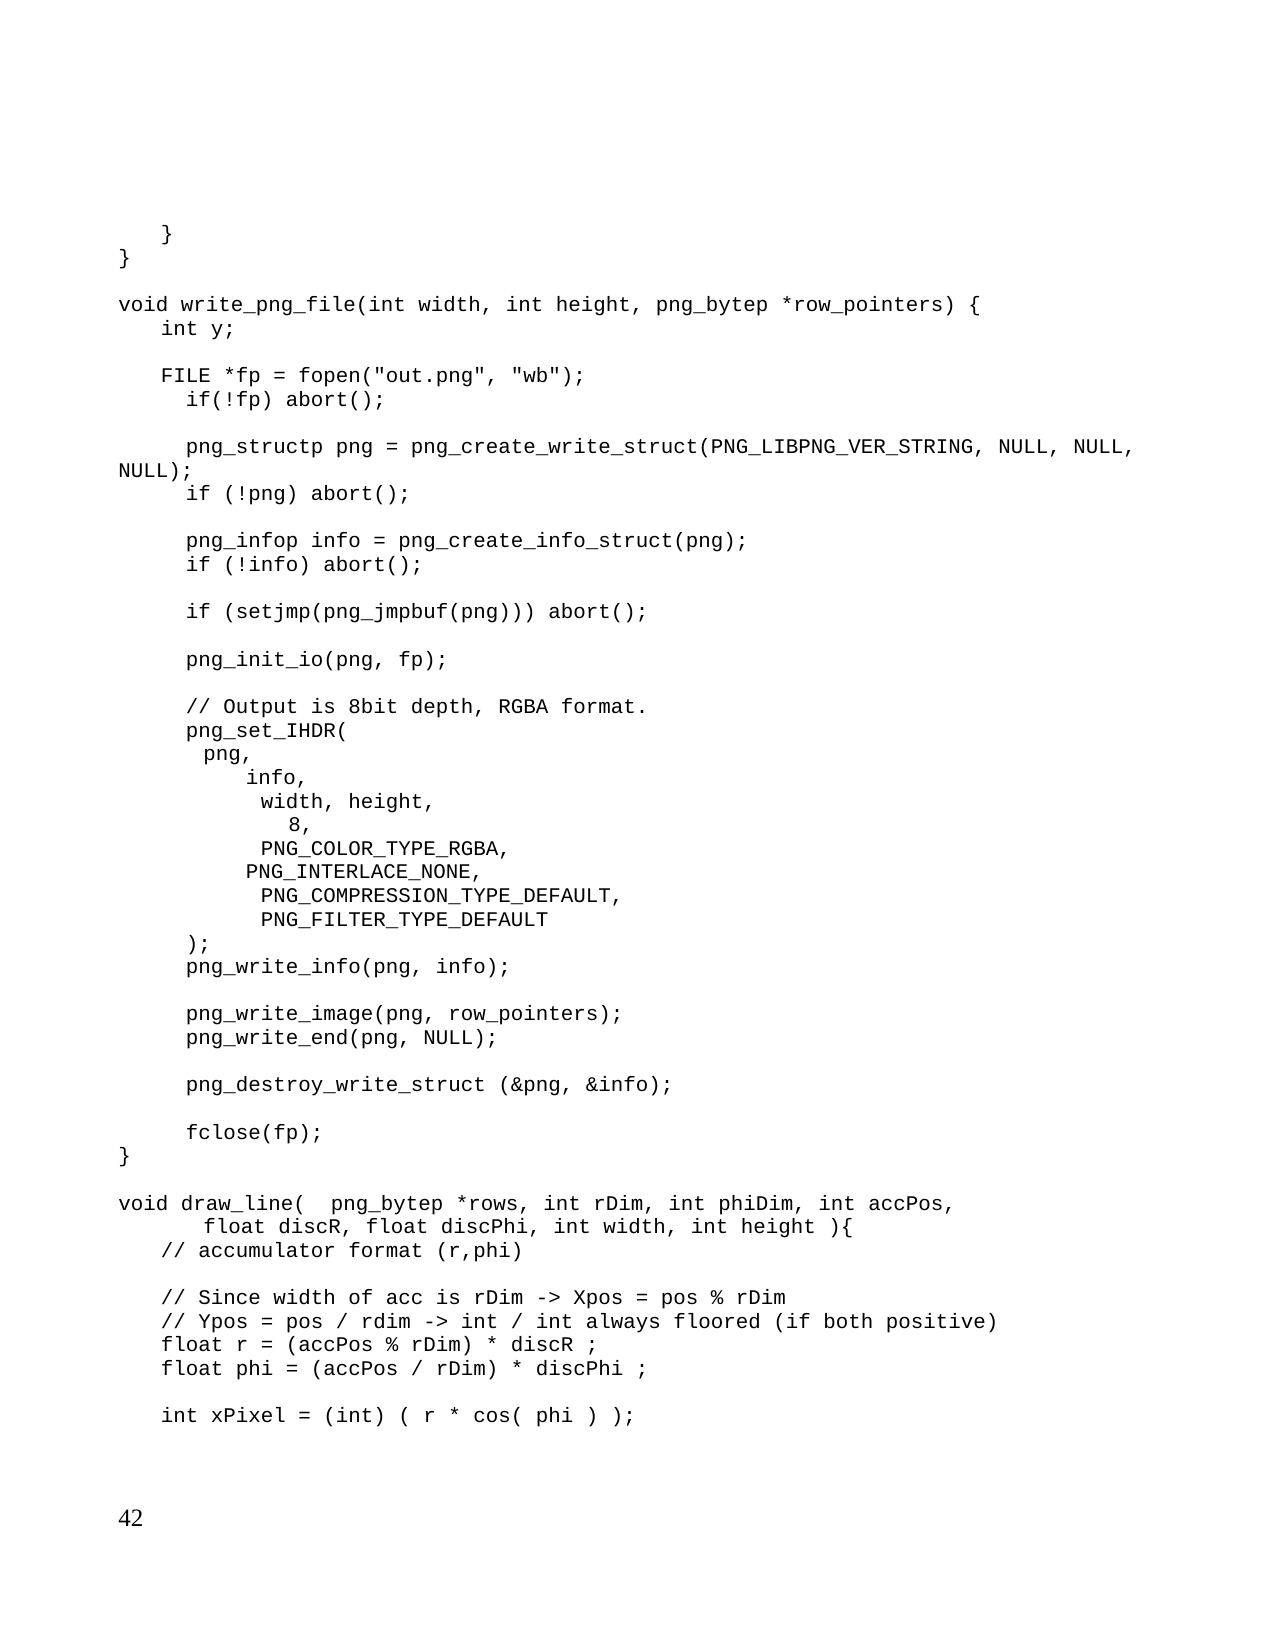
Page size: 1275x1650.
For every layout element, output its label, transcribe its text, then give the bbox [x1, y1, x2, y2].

text PNG_INTERLACE_NONE, [118, 862, 1157, 885]
text PNG_COMPRESSION_TYPE_DEFAULT, [118, 885, 1157, 909]
text // Ypos = pos / rdim -> int / int always floored (if both positive) [118, 1311, 1157, 1334]
text // Since width of acc is rDim -> Xpos = pos % rDim [118, 1287, 1157, 1311]
text png_init_io(png, fp); [118, 649, 1157, 672]
text png_set_IHDR( [118, 720, 1157, 743]
text void draw_line( png_bytep *rows, int rDim, int phiDim, int accPos, [118, 1193, 1157, 1216]
text png_structp png = png_create_write_struct(PNG_LIBPNG_VER_STRING, NULL, NULL, NULL); [118, 436, 1157, 483]
text png_write_info(png, info); [118, 956, 1157, 980]
text if (setjmp(png_jmpbuf(png))) abort(); [118, 601, 1157, 625]
text } [118, 247, 1157, 270]
text png_write_image(png, row_pointers); [118, 1003, 1157, 1027]
text FILE *fp = fopen("out.png", "wb"); [118, 365, 1157, 389]
text png_write_end(png, NULL); [118, 1027, 1157, 1051]
text fclose(fp); [118, 1122, 1157, 1145]
text info, [118, 767, 1157, 791]
text if (!info) abort(); [118, 554, 1157, 578]
text } [118, 1145, 1157, 1169]
text if (!png) abort(); [118, 483, 1157, 507]
text float phi = (accPos / rDim) * discPhi ; [118, 1358, 1157, 1382]
text void write_png_file(int width, int height, png_bytep *row_pointers) { [118, 294, 1157, 318]
text png, [118, 743, 1157, 767]
text png_destroy_write_struct (&png, &info); [118, 1074, 1157, 1098]
text ); [118, 932, 1157, 956]
text // accumulator format (r,phi) [118, 1240, 1157, 1263]
text } [118, 223, 1157, 247]
text // Output is 8bit depth, RGBA format. [118, 696, 1157, 720]
text float discR, float discPhi, int width, int height ){ [118, 1216, 1157, 1240]
text int xPixel = (int) ( r * cos( phi ) ); [118, 1405, 1157, 1429]
text PNG_COLOR_TYPE_RGBA, [118, 838, 1157, 862]
text png_infop info = png_create_info_struct(png); [118, 531, 1157, 554]
text 8, [118, 814, 1157, 838]
text width, height, [118, 791, 1157, 814]
text if(!fp) abort(); [118, 389, 1157, 412]
text PNG_FILTER_TYPE_DEFAULT [118, 909, 1157, 932]
text int y; [118, 318, 1157, 341]
text float r = (accPos % rDim) * discR ; [118, 1334, 1157, 1358]
